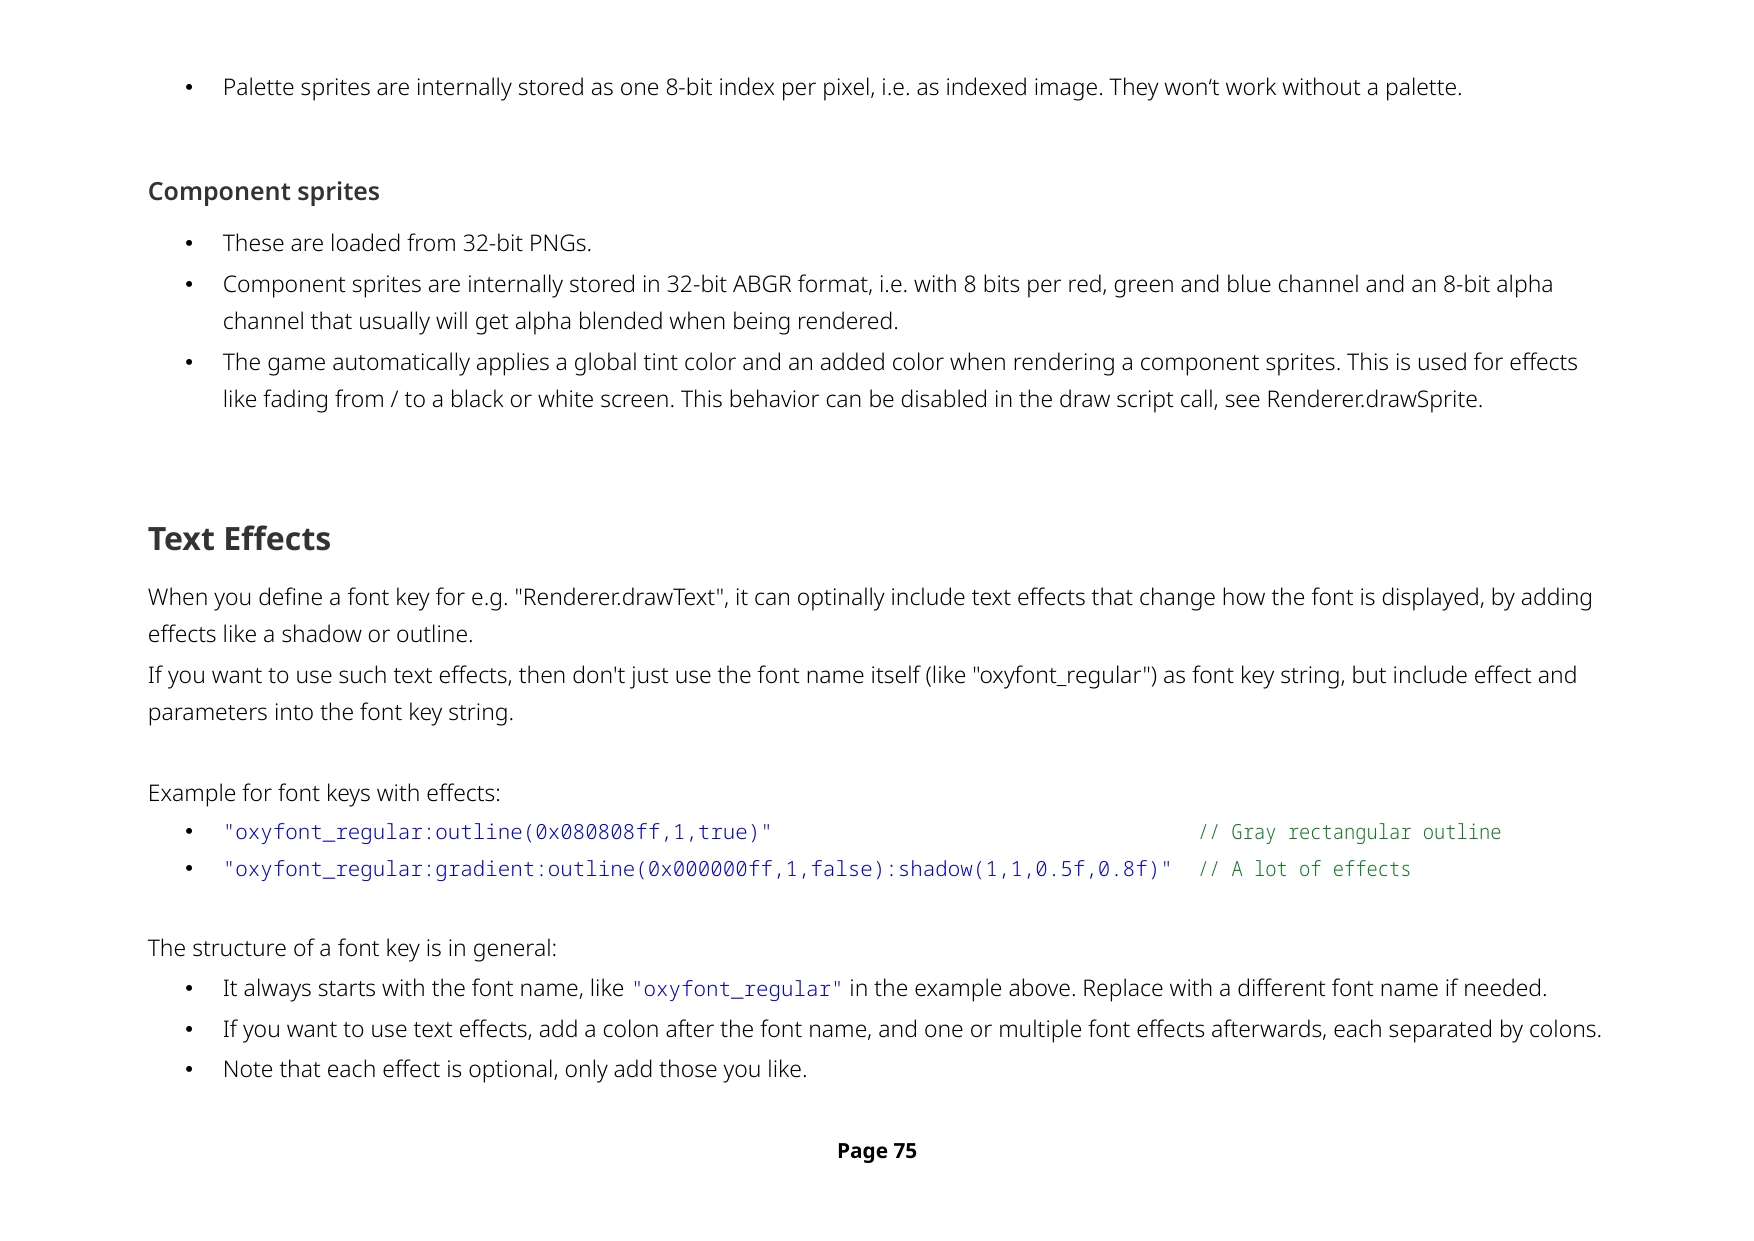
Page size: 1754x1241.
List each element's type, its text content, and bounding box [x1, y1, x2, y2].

list These are loaded from 32-bit PNGs. [185, 227, 1606, 258]
text The structure of a font key is in general: [148, 932, 1606, 963]
list If you want to use text effects, add a colon after the font name, and one or multiple font effects afterwards, each separated by colons. [185, 1013, 1606, 1044]
list "oxyfont_regular:outline(0x080808ff,1,true)" // Gray rectangular outline [185, 817, 1606, 846]
text When you define a font key for e.g. "Renderer.drawText", it can optinally include text effects that change how the font is displayed, by adding effects like a shadow or outline. [148, 581, 1606, 649]
list Note that each effect is optional, only add those you like. [185, 1053, 1606, 1084]
list It always starts with the font name, like "oxyfont_regular" in the example above. Replace with a different font name if needed. [185, 972, 1606, 1003]
subtitle Component sprites [148, 174, 1606, 208]
subtitle Text Effects [148, 516, 1606, 559]
list "oxyfont_regular:gradient:outline(0x000000ff,1,false):shadow(1,1,0.5f,0.8f)" // A lot of effects [185, 854, 1606, 883]
text Example for font keys with effects: [148, 777, 1606, 808]
list Palette sprites are internally stored as one 8-bit index per pixel, i.e. as indexed image. They won‘t work without a palette. [185, 71, 1606, 102]
list Component sprites are internally stored in 32-bit ABGR format, i.e. with 8 bits per red, green and blue channel and an 8-bit alpha channel that usually will get alpha blended when being rendered. [185, 267, 1606, 336]
list The game automatically applies a global tint color and an added color when rendering a component sprites. This is used for effects like fading from / to a black or white screen. This behavior can be disabled in the draw script call, see Renderer.drawSprite. [185, 345, 1606, 414]
text If you want to use such text effects, then don't just use the font name itself (like "oxyfont_regular") as font key string, but include effect and parameters into the font key string. [148, 659, 1606, 727]
